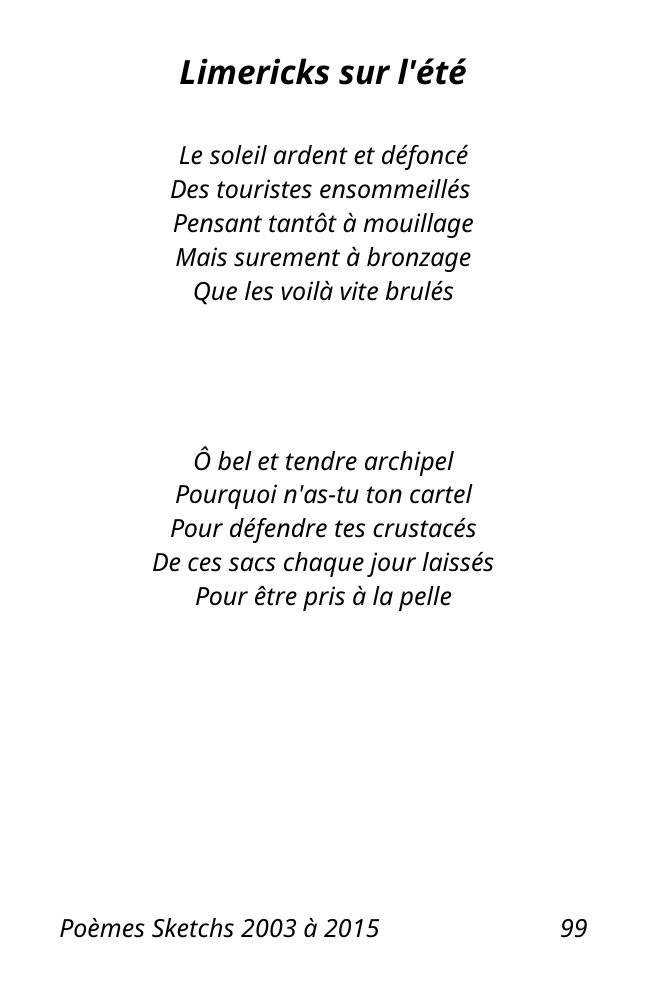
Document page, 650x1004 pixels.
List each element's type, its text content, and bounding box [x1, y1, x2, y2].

text Que les voilà vite brulés [59, 274, 591, 308]
text Pour défendre tes crustacés [59, 511, 591, 545]
subtitle Limericks sur l'été [59, 49, 591, 95]
text De ces sacs chaque jour laissés [59, 545, 591, 579]
text Mais surement à bronzage [59, 240, 591, 274]
text Des touristes ensommeillés [59, 172, 591, 206]
text Ô bel et tendre archipel [59, 443, 591, 477]
text Pensant tantôt à mouillage [59, 206, 591, 240]
text Pourquoi n'as-tu ton cartel [59, 477, 591, 511]
text Le soleil ardent et défoncé [59, 138, 591, 172]
text Pour être pris à la pelle [59, 579, 591, 613]
